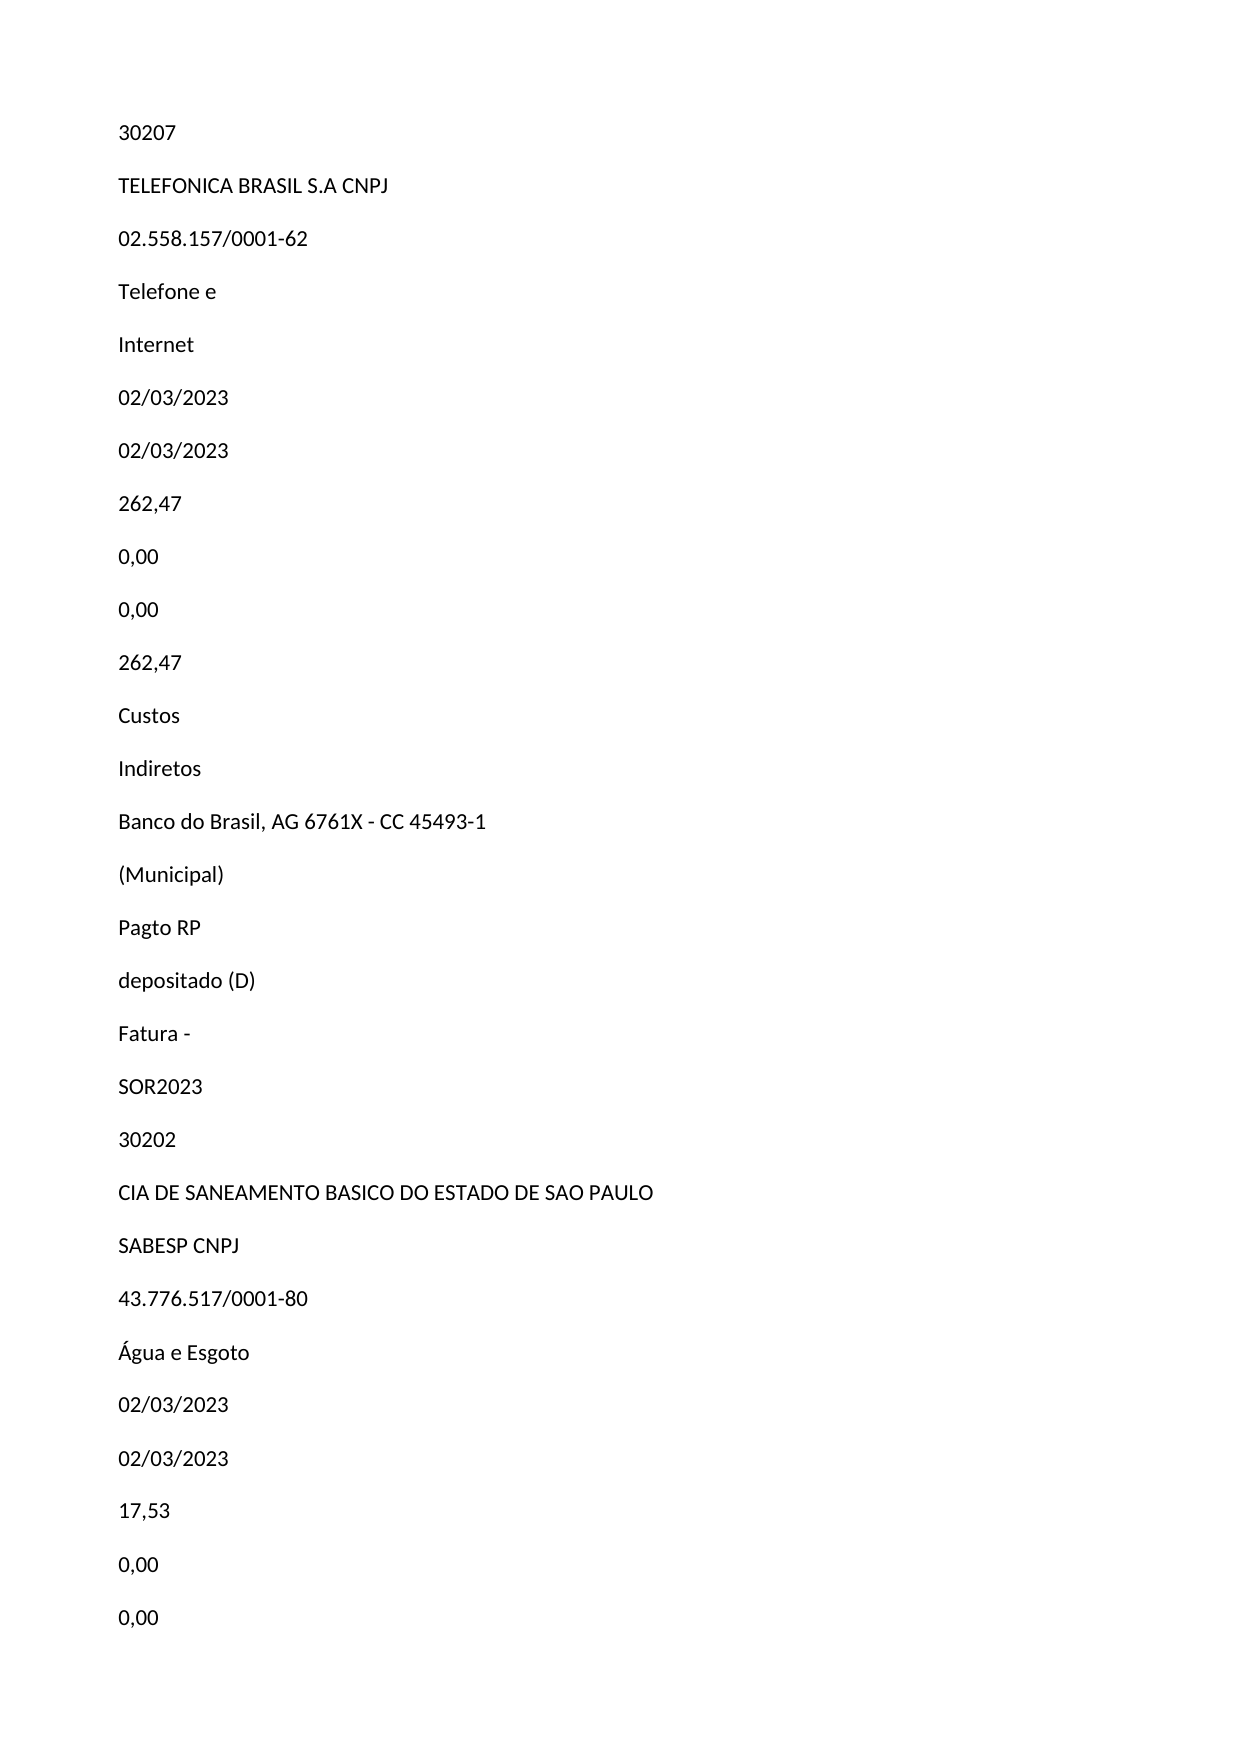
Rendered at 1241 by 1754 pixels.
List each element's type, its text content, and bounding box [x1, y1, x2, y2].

text 02.558.157/0001-62 [118, 224, 1122, 252]
text SOR2023 [118, 1072, 1122, 1101]
text TELEFONICA BRASIL S.A CNPJ [118, 171, 1122, 199]
text Telefone e [118, 277, 1122, 305]
text 262,47 [118, 648, 1122, 676]
text Pagto RP [118, 913, 1122, 941]
text (Municipal) [118, 860, 1122, 888]
text Água e Esgoto [118, 1338, 1122, 1366]
text 02/03/2023 [118, 436, 1122, 464]
text CIA DE SANEAMENTO BASICO DO ESTADO DE SAO PAULO [118, 1178, 1122, 1207]
text Indiretos [118, 754, 1122, 782]
text 0,00 [118, 542, 1122, 570]
text depositado (D) [118, 966, 1122, 994]
text 02/03/2023 [118, 1444, 1122, 1472]
text 02/03/2023 [118, 1391, 1122, 1419]
text Internet [118, 330, 1122, 358]
text 17,53 [118, 1497, 1122, 1525]
text 30202 [118, 1126, 1122, 1153]
text Fatura - [118, 1019, 1122, 1047]
text Banco do Brasil, AG 6761X - CC 45493-1 [118, 807, 1122, 835]
text Custos [118, 701, 1122, 729]
text SABESP CNPJ [118, 1232, 1122, 1259]
text 0,00 [118, 595, 1122, 623]
text 43.776.517/0001-80 [118, 1284, 1122, 1313]
text 262,47 [118, 489, 1122, 517]
text 02/03/2023 [118, 383, 1122, 411]
text 30207 [118, 118, 1122, 146]
text 0,00 [118, 1603, 1122, 1631]
text 0,00 [118, 1550, 1122, 1578]
